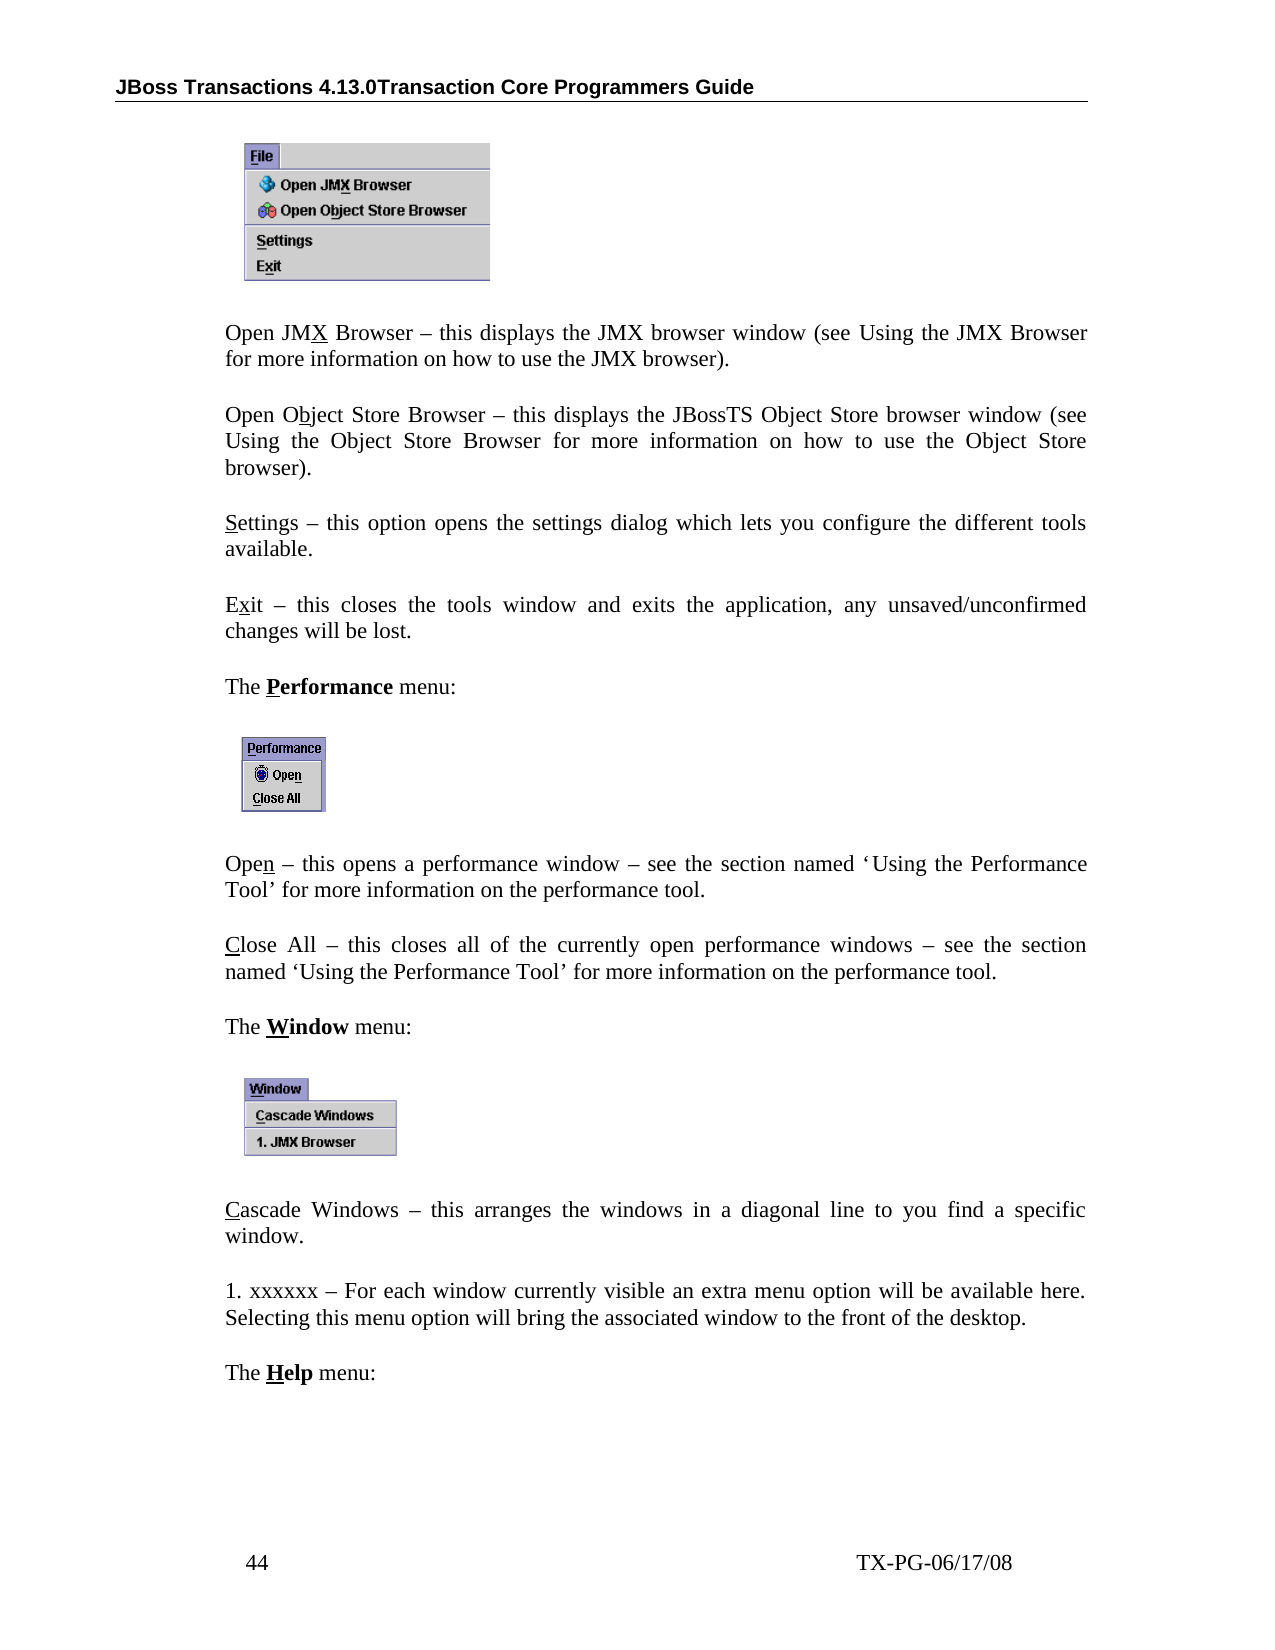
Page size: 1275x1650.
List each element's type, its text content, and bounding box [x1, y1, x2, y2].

text Cascade Windows – this arranges the windows in a diagonal line to you find a specific window. [225, 1196, 1088, 1248]
text 1. xxxxxx – For each window currently visible an extra menu option will be available here. Selecting this menu option will bring the associated window to the front of the desktop. [225, 1278, 1088, 1330]
text Exit – this closes the tools window and exits the application, any unsaved/unconfirmed changes will be lost. [225, 591, 1088, 644]
text Open JMX Browser – this displays the JMX browser window (see Using the JMX Browser for more information on how to use the JMX browser). [225, 319, 1088, 372]
text The Help menu: [225, 1359, 1088, 1386]
text Open – this opens a performance window – see the section named ‘Using the Performance Tool’ for more information on the performance tool. [225, 850, 1088, 902]
text The Performance menu: [225, 673, 1088, 699]
text Close All – this closes all of the currently open performance windows – see the section named ‘Using the Performance Tool’ for more information on the performance tool. [225, 932, 1088, 984]
text The Window menu: [225, 1013, 1088, 1040]
text Settings – this option opens the settings dialog which lets you configure the different tools available. [225, 509, 1088, 562]
text Open Object Store Browser – this displays the JBossTS Object Store browser window (see Using the Object Store Browser for more information on how to use the Object Store browser). [225, 401, 1088, 480]
